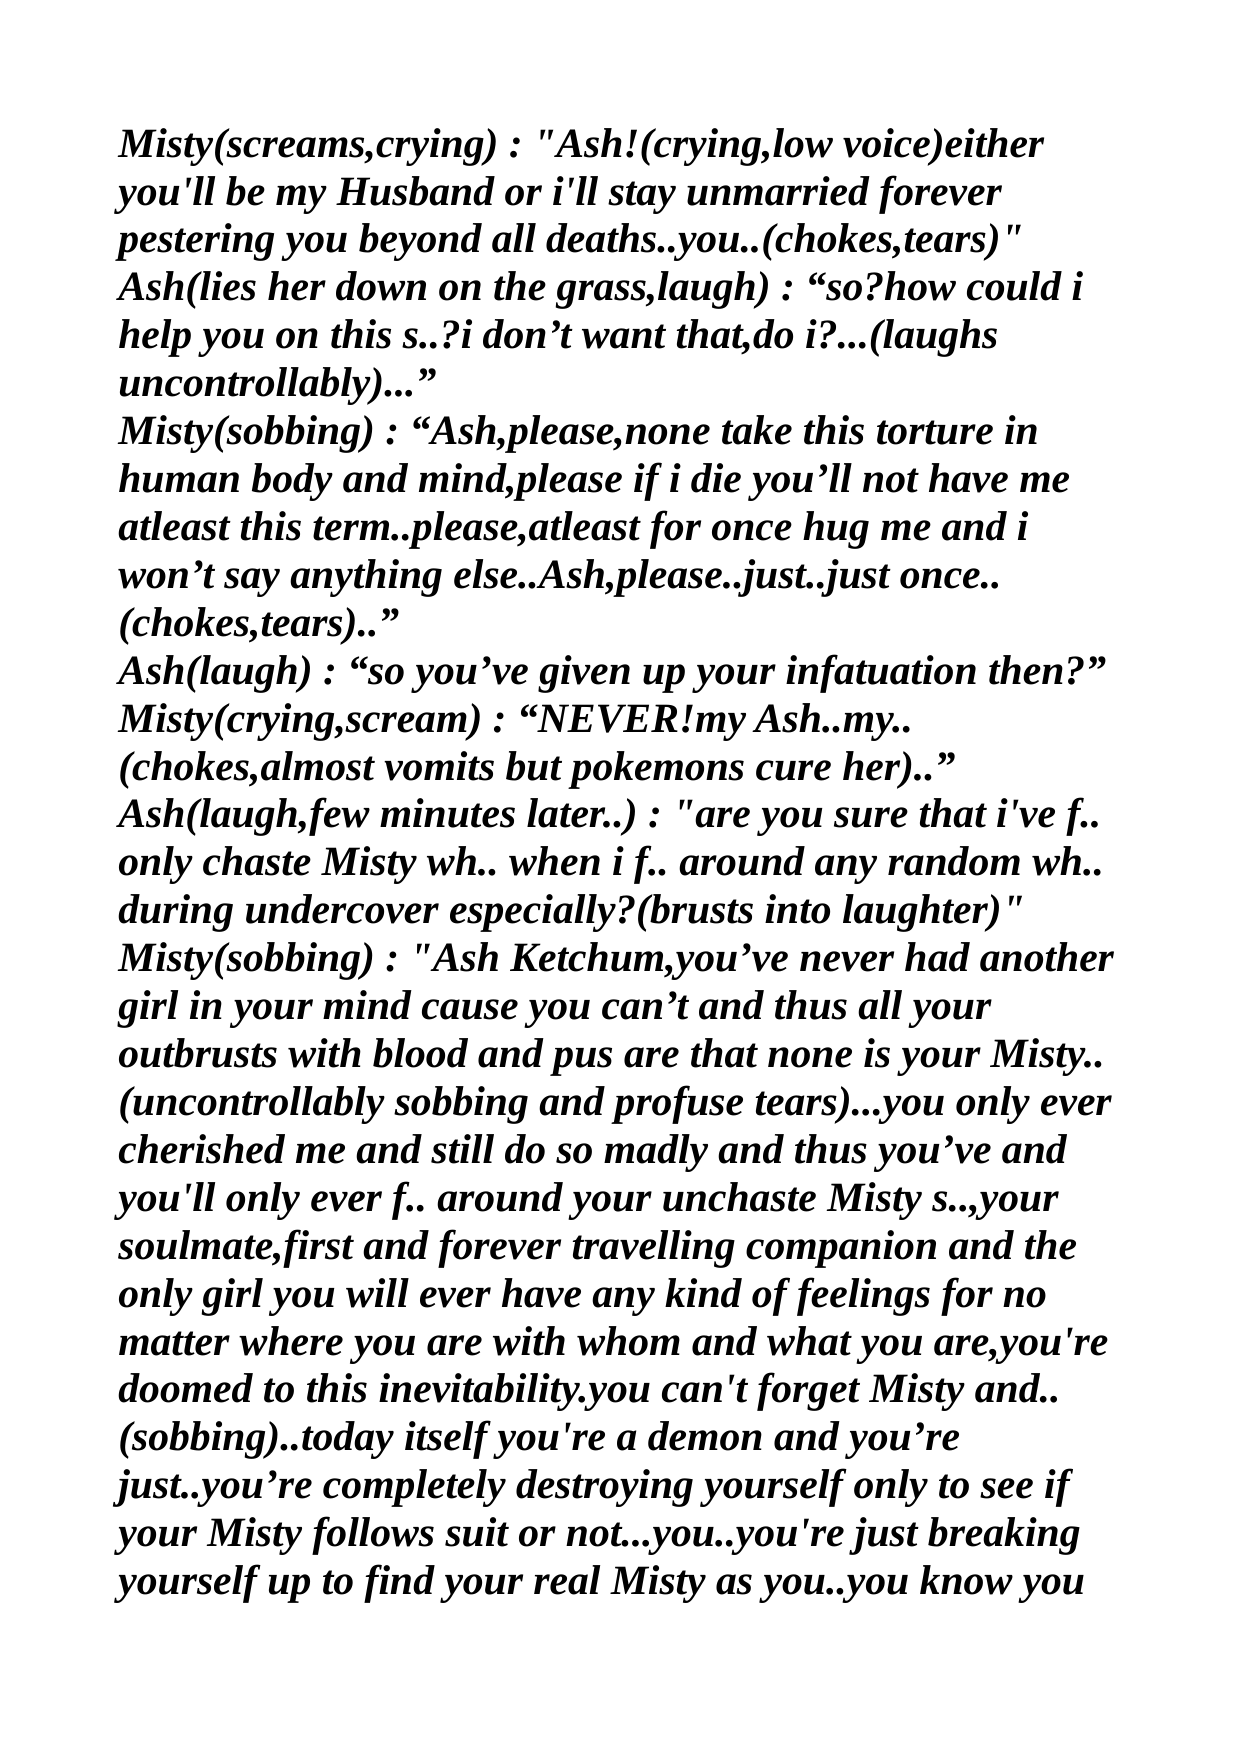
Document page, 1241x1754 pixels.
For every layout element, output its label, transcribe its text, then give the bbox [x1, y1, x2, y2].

text Misty(sobbing) : "Ash Ketchum,you’ve never had another girl in your mind cause you can’t and thus all your outbrusts with blood and pus are that none is your Misty..(uncontrollably sobbing and profuse tears)...you only ever cherished me and still do so madly and thus you’ve and you'll only ever f.. around your unchaste Misty s..,your soulmate,first and forever travelling companion and the only girl you will ever have any kind of feelings for no matter where you are with whom and what you are,you're doomed to this inevitability.you can't forget Misty and..(sobbing)..today itself you're a demon and you’re just..you’re completely destroying yourself only to see if your Misty follows suit or not...you..you're just breaking [118, 933, 1122, 1556]
text Misty(sobbing) : “Ash,please,none take this torture in human body and mind,please if i die you’ll not have me atleast this term..please,atleast for once hug me and i won’t say anything else..Ash,please..just..just once..(chokes,tears)..” [118, 406, 1122, 645]
text Misty(screams,crying) : "Ash!(crying,low voice)either you'll be my Husband or i'll stay unmarried forever pestering you beyond all deaths..you..(chokes,tears)" [118, 118, 1122, 262]
text Misty(crying,scream) : “NEVER!my Ash..my..(chokes,almost vomits but pokemons cure her)..” [118, 693, 1122, 789]
text Ash(lies her down on the grass,laugh) : “so?how could i help you on this s..?i don’t want that,do i?...(laughs uncontrollably)...” [118, 262, 1122, 406]
text yourself up to find your real Misty as you..you know you [118, 1556, 1122, 1603]
text Ash(laugh) : “so you’ve given up your infatuation then?” [118, 645, 1122, 693]
text Ash(laugh,few minutes later..) : "are you sure that i've f.. only chaste Misty wh.. when i f.. around any random wh.. during undercover especially?(brusts into laughter)" [118, 789, 1122, 933]
